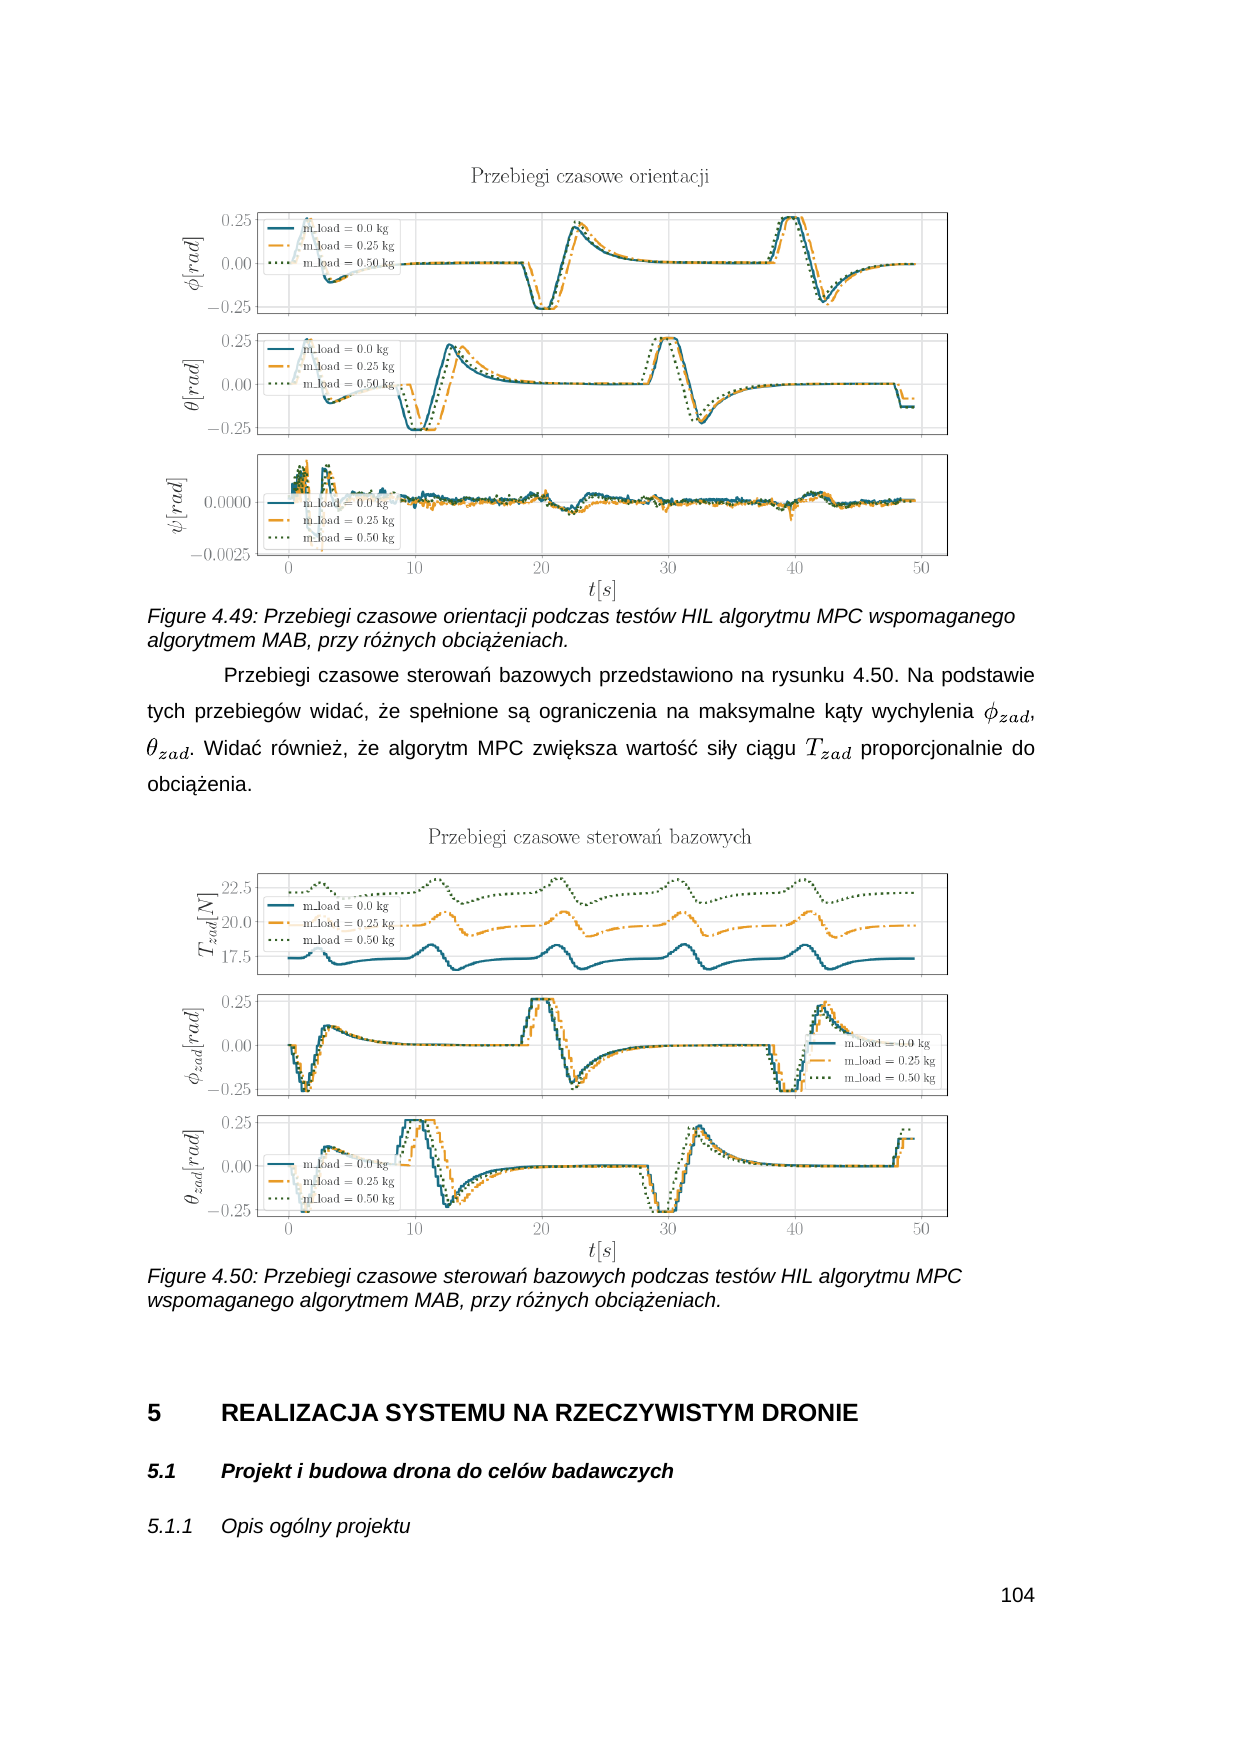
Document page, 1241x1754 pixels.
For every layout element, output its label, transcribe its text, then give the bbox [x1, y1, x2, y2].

picture [147, 820, 1035, 1265]
subtitle Realizacja systemu na rzeczywistym dronie [147, 1397, 1035, 1426]
subtitle Opis ogólny projektu [147, 1514, 1035, 1538]
text Przebiegi czasowe sterowań bazowych przedstawiono na rysunku 4.50. Na podstawie tych przebiegów widać, że spełnione są ograniczenia na maksymalne kąty wychylenia , . Widać również, że algorytm MPC zwiększa wartość siły ciągu proporcjonalnie do obciążenia. [147, 651, 1035, 796]
picture [147, 159, 1035, 604]
text [147, 147, 1035, 159]
text Figure 4.49: Przebiegi czasowe orientacji podczas testów HIL algorytmu MPC wspomaganego algorytmem MAB, przy różnych obciążeniach. [147, 604, 1035, 651]
subtitle Projekt i budowa drona do celów badawczych [147, 1459, 1035, 1483]
text Figure 4.50: Przebiegi czasowe sterowań bazowych podczas testów HIL algorytmu MPC wspomaganego algorytmem MAB, przy różnych obciążeniach. [147, 1265, 1035, 1312]
